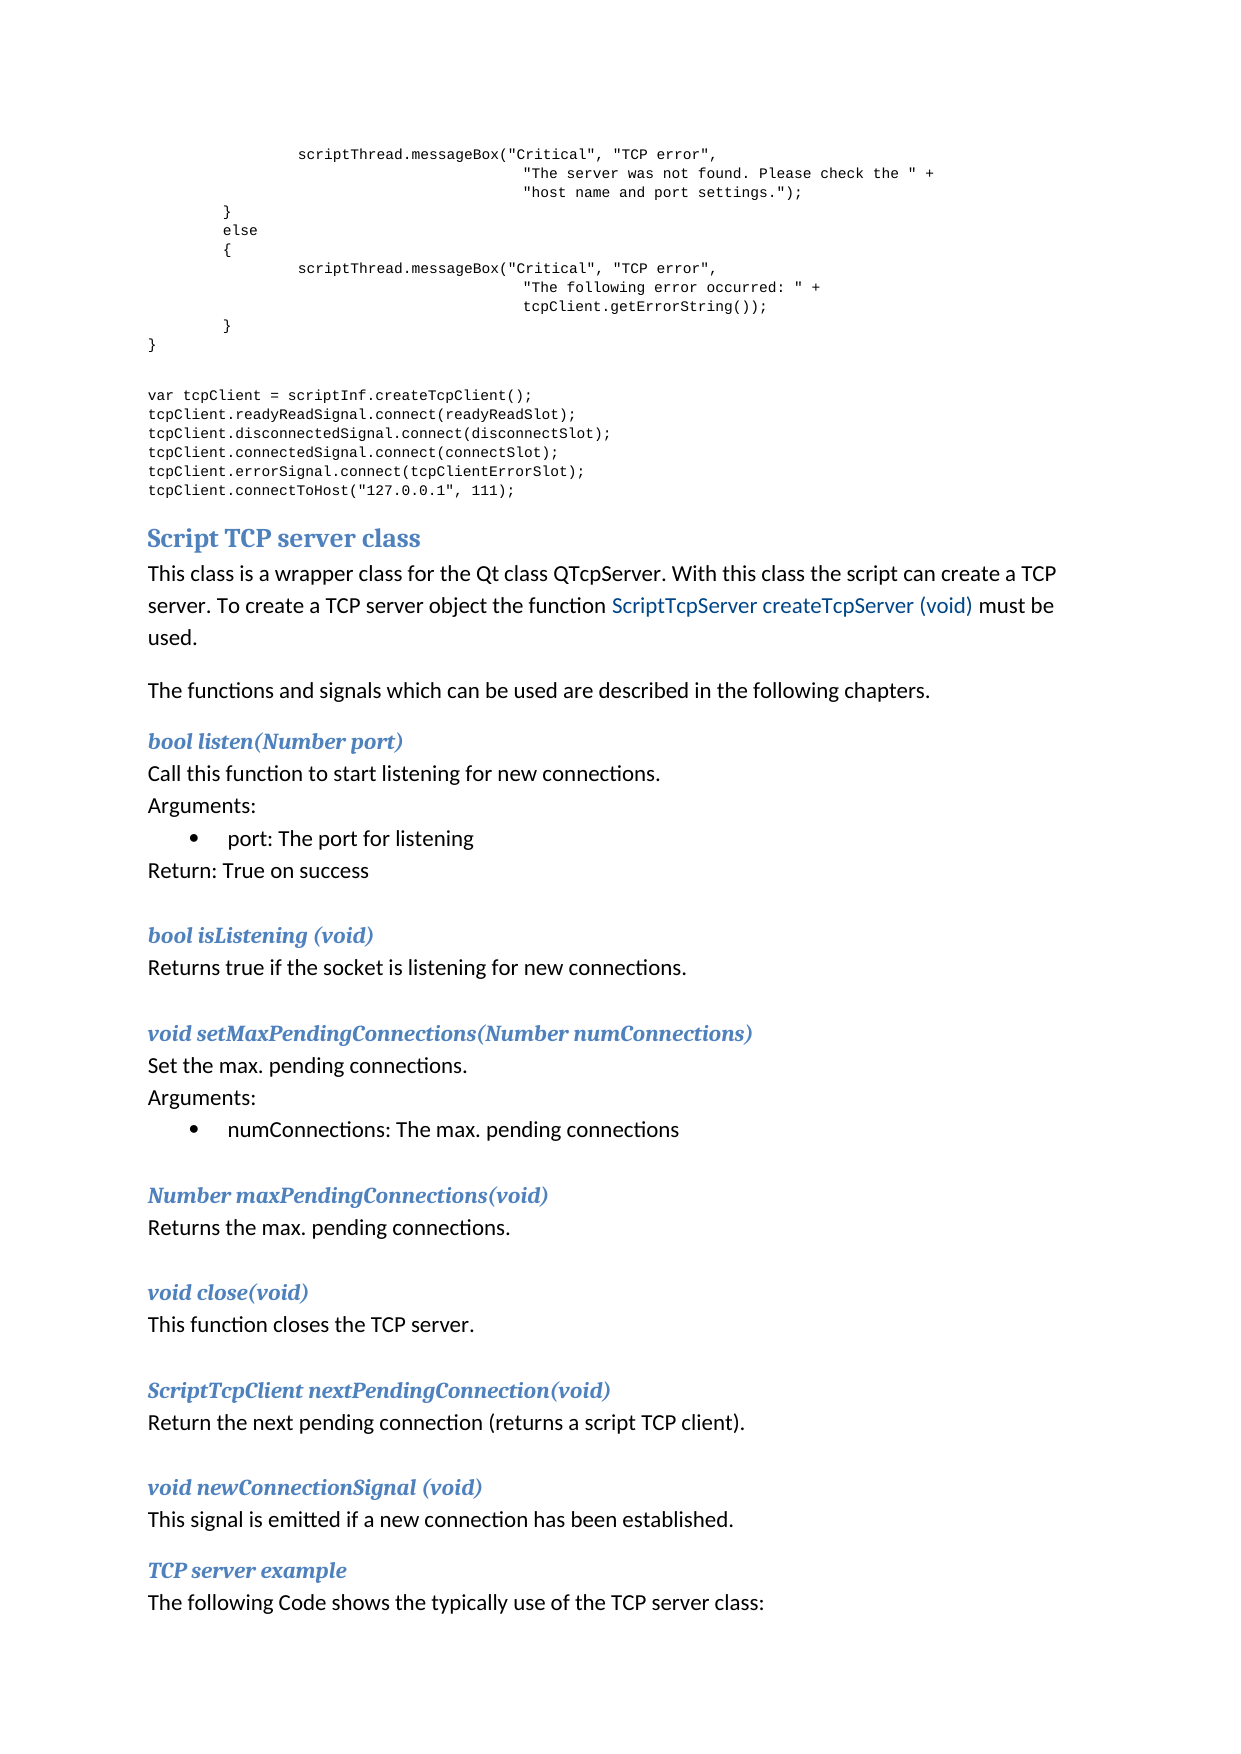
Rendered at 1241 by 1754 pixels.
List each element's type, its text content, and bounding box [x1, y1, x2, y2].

text "host name and port settings."); [148, 186, 1093, 202]
text Returns true if the socket is listening for new connections. [148, 953, 1093, 981]
subtitle Script TCP server class [148, 523, 1093, 554]
text tcpClient.disconnectedSignal.connect(disconnectSlot); [148, 426, 1093, 443]
text scriptThread.messageBox("Critical", "TCP error", [148, 261, 1093, 278]
text Set the max. pending connections. [148, 1051, 1093, 1079]
text } [148, 204, 1093, 221]
text tcpClient.readyReadSignal.connect(readyReadSlot); [148, 407, 1093, 424]
text { [148, 242, 1093, 259]
text This signal is emitted if a new connection has been established. [148, 1505, 1093, 1533]
text tcpClient.connectToHost("127.0.0.1", 111); [148, 483, 1093, 500]
text } [148, 337, 1093, 354]
subtitle TCP server example [148, 1558, 1093, 1584]
text scriptThread.messageBox("Critical", "TCP error", [148, 148, 1093, 164]
subtitle bool listen(Number port) [148, 729, 1093, 755]
text This class is a wrapper class for the Qt class QTcpServer. With this class the script can create a TCP server. To create a TCP server object the function ScriptTcpServer createTcpServer (void) must be used. [148, 559, 1093, 651]
text tcpClient.errorSignal.connect(tcpClientErrorSlot); [148, 464, 1093, 481]
subtitle void close(void) [148, 1280, 1093, 1306]
text "The server was not found. Please check the " + [148, 167, 1093, 183]
text Return: True on success [148, 856, 1093, 884]
text This function closes the TCP server. [148, 1310, 1093, 1338]
text The following Code shows the typically use of the TCP server class: [148, 1588, 1093, 1616]
text else [148, 223, 1093, 240]
text } [148, 318, 1093, 335]
text Arguments: [148, 1083, 1093, 1111]
list port: The port for listening [190, 824, 1093, 852]
text Call this function to start listening for new connections. [148, 759, 1093, 787]
text The functions and signals which can be used are described in the following chapters. [148, 676, 1093, 704]
subtitle bool isListening (void) [148, 923, 1093, 949]
text tcpClient.getErrorString()); [148, 299, 1093, 316]
text "The following error occurred: " + [148, 280, 1093, 297]
text var tcpClient = scriptInf.createTcpClient(); [148, 388, 1093, 405]
text Returns the max. pending connections. [148, 1213, 1093, 1241]
subtitle void setMaxPendingConnections(Number numConnections) [148, 1021, 1093, 1047]
subtitle Number maxPendingConnections(void) [148, 1182, 1093, 1209]
text Arguments: [148, 791, 1093, 819]
subtitle ScriptTcpClient nextPendingConnection(void) [148, 1377, 1093, 1404]
text Return the next pending connection (returns a script TCP client). [148, 1408, 1093, 1436]
subtitle void newConnectionSignal (void) [148, 1475, 1093, 1501]
text tcpClient.connectedSignal.connect(connectSlot); [148, 445, 1093, 462]
list numConnections: The max. pending connections [190, 1115, 1093, 1143]
